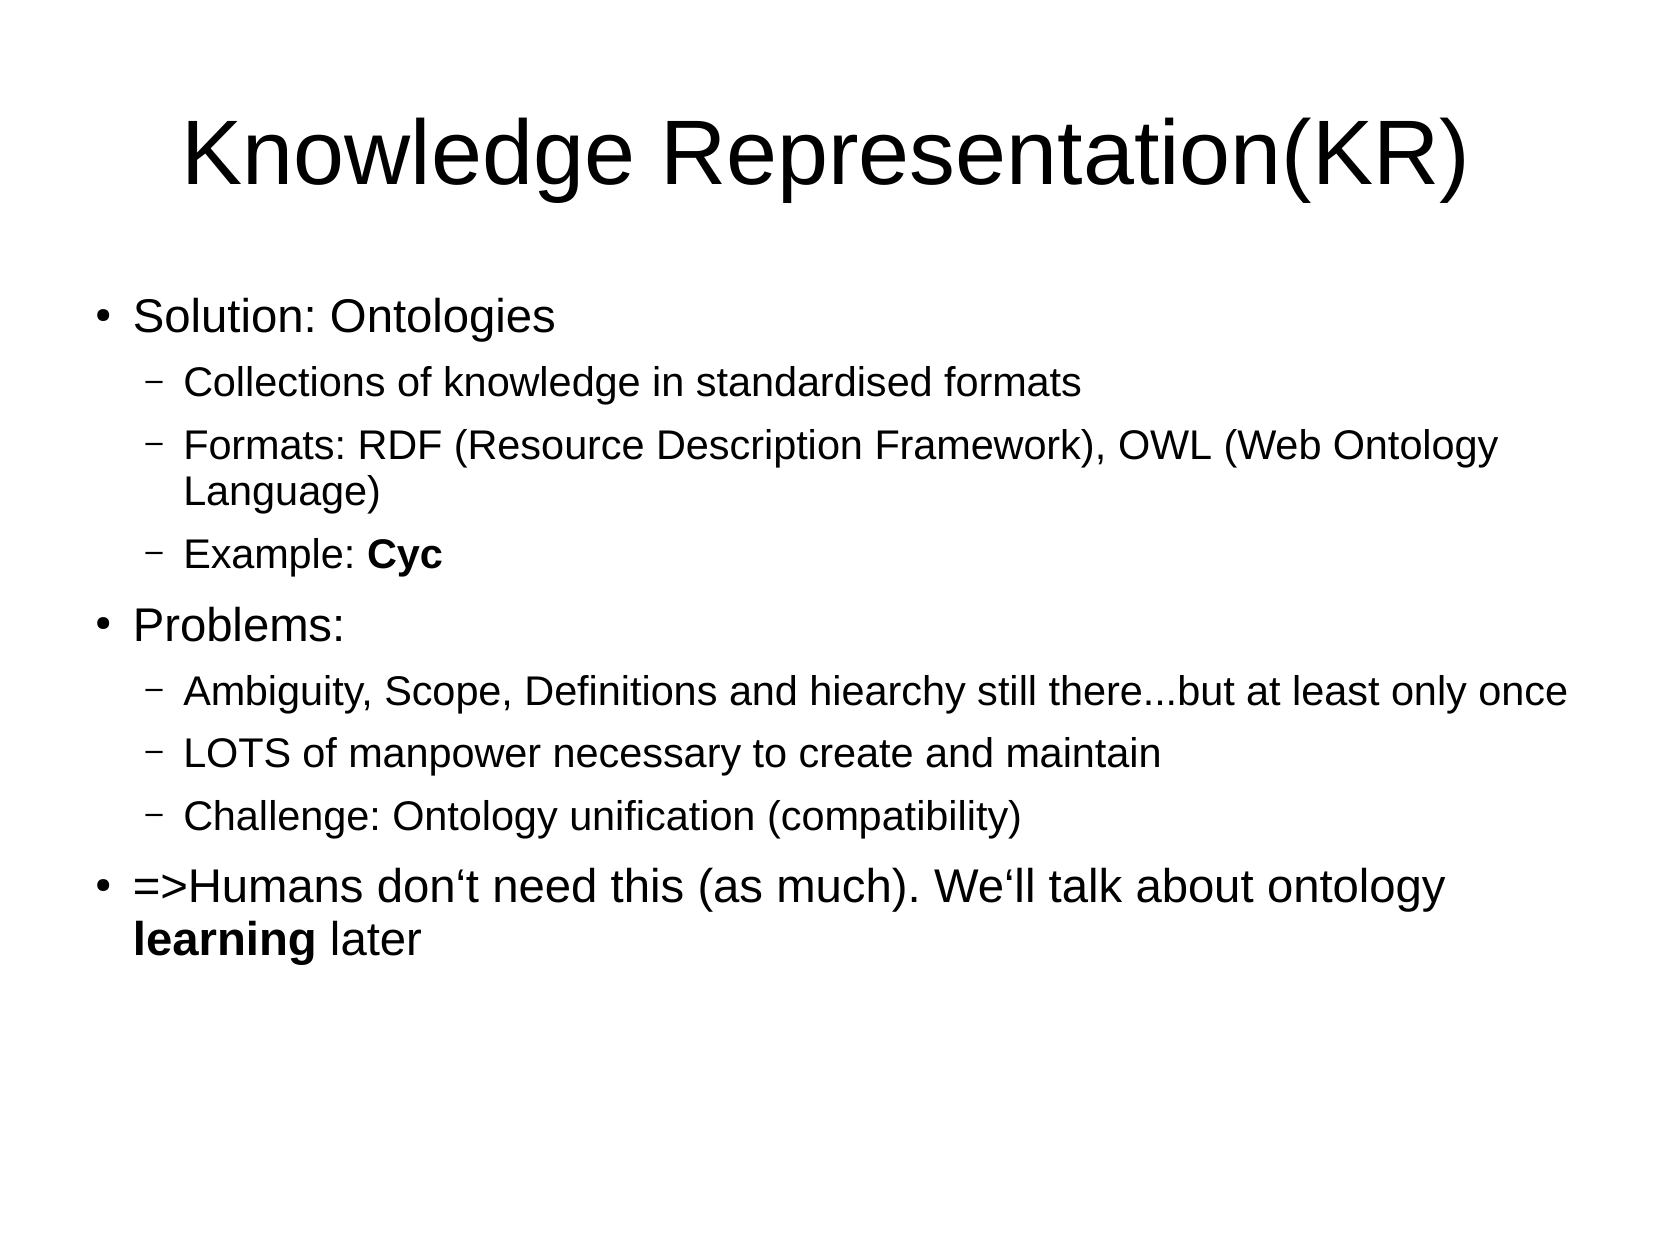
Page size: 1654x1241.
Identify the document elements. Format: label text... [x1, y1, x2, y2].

list Solution: Ontologies Collections of knowledge in standardised formats Formats: RDF (Resource Description Framework), OWL (Web Ontology Language) Example: Cyc Problems: Ambiguity, Scope, Definitions and hiearchy still there...but at least only once LOTS of manpower necessary to create and maintain Challenge: Ontology unification (compatibility) =>Humans don‘t need this (as much). We‘ll talk about ontology learning later [82, 290, 1571, 1010]
title Knowledge Representation(KR) [82, 49, 1571, 257]
